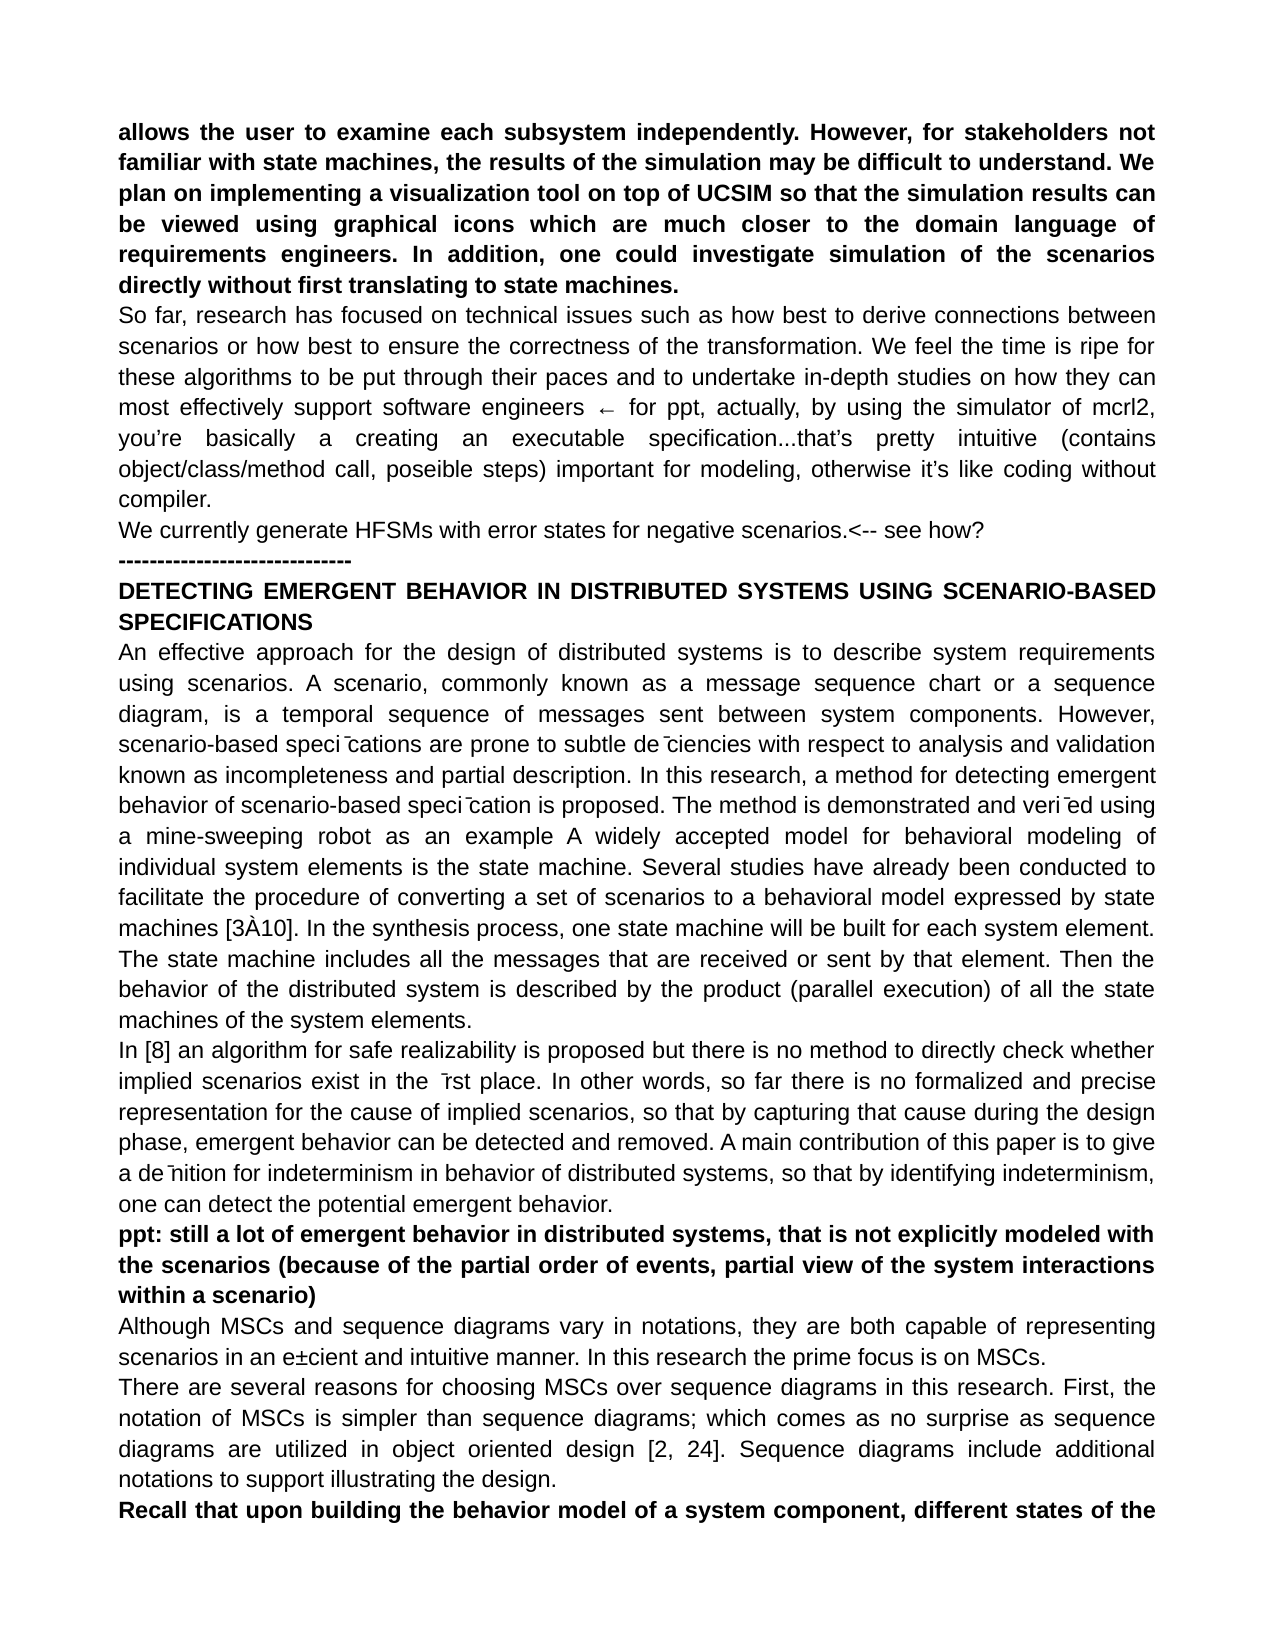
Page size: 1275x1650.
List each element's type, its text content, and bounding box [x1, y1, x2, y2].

text DETECTING EMERGENT BEHAVIOR IN DISTRIBUTED SYSTEMS USING SCENARIO-BASED SPECIFICATIONS [118, 577, 1157, 635]
text ------------------------------ [118, 547, 1157, 574]
text allows the user to examine each subsystem independently. However, for stakeholders not familiar with state machines, the results of the simulation may be difficult to understand. We plan on implementing a visualization tool on top of UCSIM so that the simulation results can be viewed using graphical icons which are much closer to the domain language of requirements engineers. In addition, one could investigate simulation of the scenarios directly without first translating to state machines. [118, 118, 1157, 298]
text Recall that upon building the behavior model of a system component, different states of the [118, 1496, 1157, 1523]
text Although MSCs and sequence diagrams vary in notations, they are both capable of representing scenarios in an e±cient and intuitive manner. In this research the prime focus is on MSCs. [118, 1312, 1157, 1370]
text An effective approach for the design of distributed systems is to describe system requirements using scenarios. A scenario, commonly known as a message sequence chart or a sequence diagram, is a temporal sequence of messages sent between system components. However, scenario-based speci ̄cations are prone to subtle de ̄ciencies with respect to analysis and validation known as incompleteness and partial description. In this research, a method for detecting emergent behavior of scenario-based speci ̄cation is proposed. The method is demonstrated and veri ̄ed using a mine-sweeping robot as an example A widely accepted model for behavioral modeling of individual system elements is the state machine. Several studies have already been conducted to facilitate the procedure of converting a set of scenarios to a behavioral model expressed by state machines [3À10]. In the synthesis process, one state machine will be built for each system element. The state machine includes all the messages that are received or sent by that element. Then the behavior of the distributed system is described by the product (parallel execution) of all the state machines of the system elements. [118, 639, 1157, 1033]
text In [8] an algorithm for safe realizability is proposed but there is no method to directly check whether implied scenarios exist in the ̄rst place. In other words, so far there is no formalized and precise representation for the cause of implied scenarios, so that by capturing that cause during the design phase, emergent behavior can be detected and removed. A main contribution of this paper is to give a de ̄nition for indeterminism in behavior of distributed systems, so that by identifying indeterminism, one can detect the potential emergent behavior. [118, 1037, 1157, 1217]
text There are several reasons for choosing MSCs over sequence diagrams in this research. First, the notation of MSCs is simpler than sequence diagrams; which comes as no surprise as sequence diagrams are utilized in object oriented design [2, 24]. Sequence diagrams include additional notations to support illustrating the design. [118, 1374, 1157, 1492]
text We currently generate HFSMs with error states for negative scenarios.<-- see how? [118, 516, 1157, 543]
text ppt: still a lot of emergent behavior in distributed systems, that is not explicitly modeled with the scenarios (because of the partial order of events, partial view of the system interactions within a scenario) [118, 1221, 1157, 1309]
text So far, research has focused on technical issues such as how best to derive connections between scenarios or how best to ensure the correctness of the transformation. We feel the time is ripe for these algorithms to be put through their paces and to undertake in-depth studies on how they can most effectively support software engineers ← for ppt, actually, by using the simulator of mcrl2, you’re basically a creating an executable specification...that’s pretty intuitive (contains object/class/method call, poseible steps) important for modeling, otherwise it’s like coding without compiler. [118, 302, 1157, 512]
